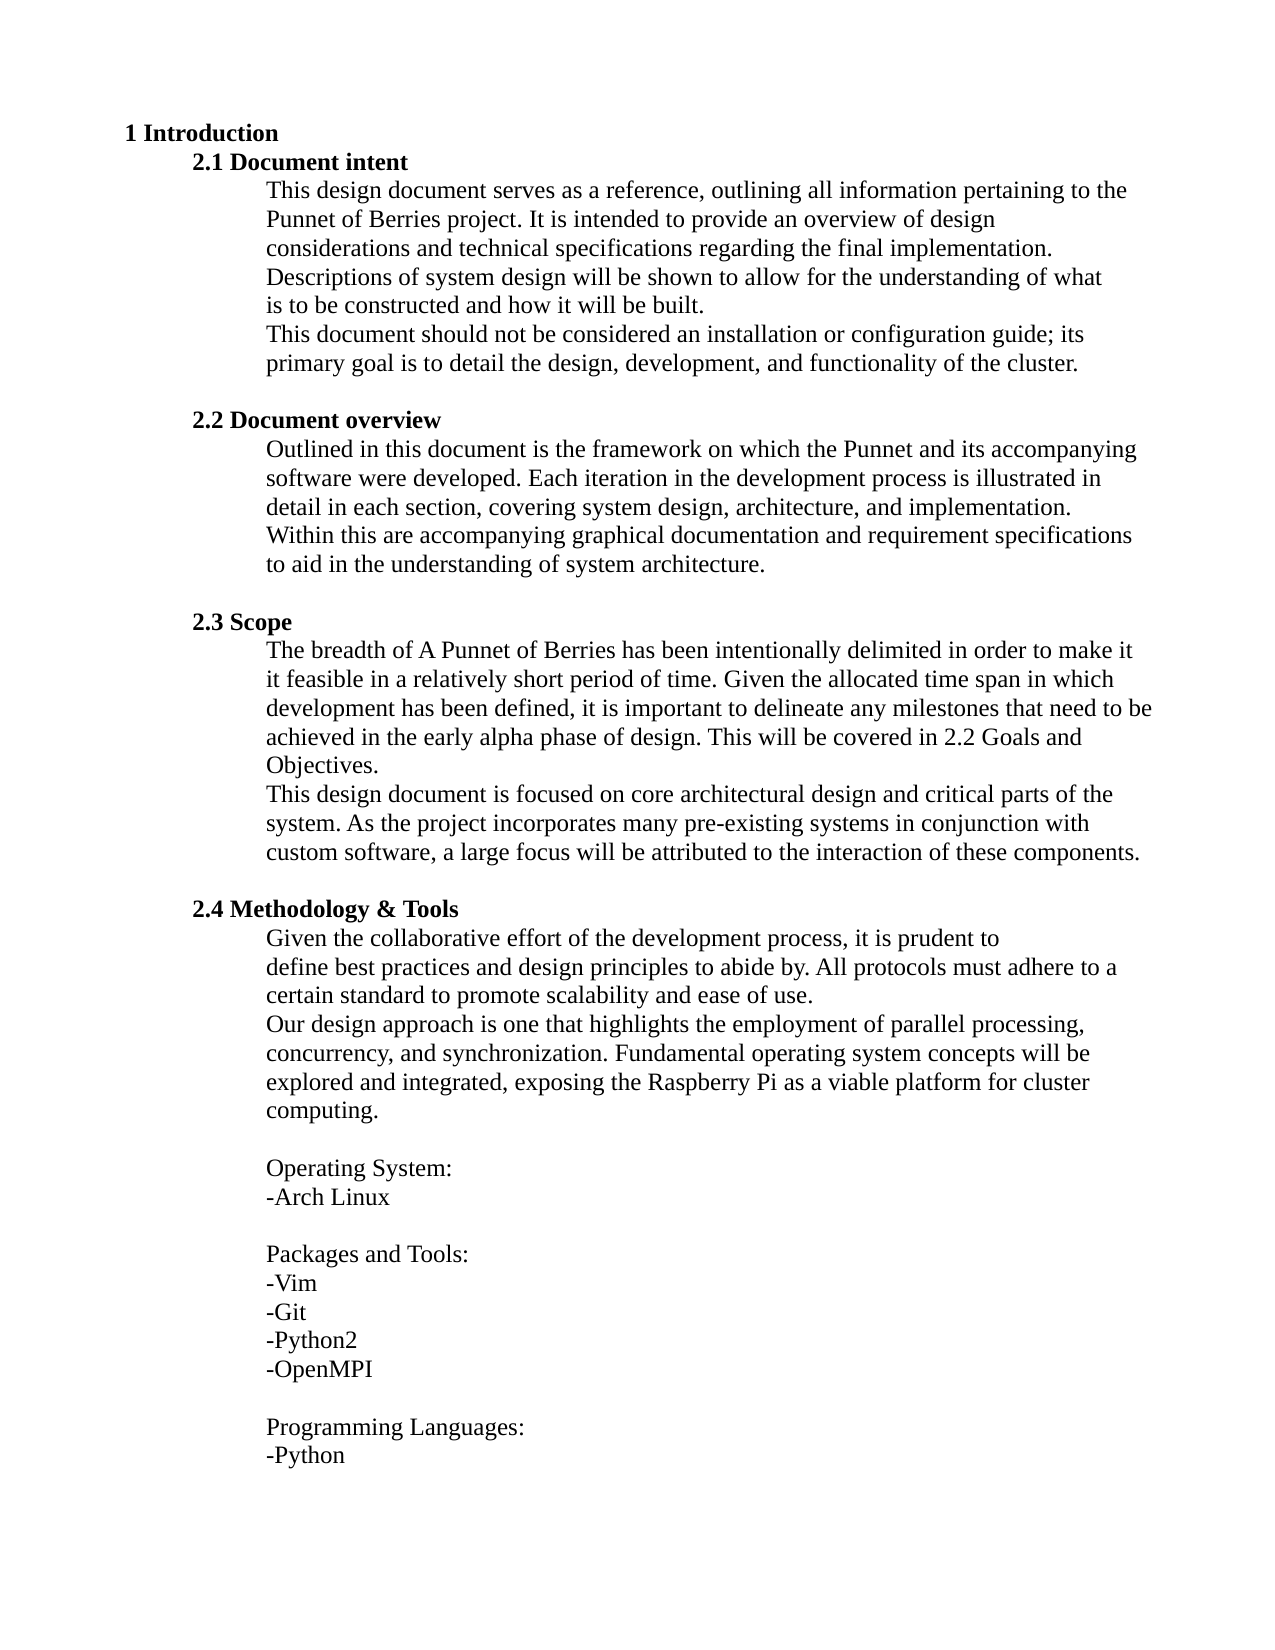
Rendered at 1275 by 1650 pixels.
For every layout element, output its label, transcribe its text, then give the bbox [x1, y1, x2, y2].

text custom software, a large focus will be attributed to the interaction of these components. [118, 837, 1157, 866]
text certain standard to promote scalability and ease of use. [118, 981, 1157, 1009]
text primary goal is to detail the design, development, and functionality of the cluster. [118, 348, 1157, 377]
text Operating System: [118, 1153, 1157, 1182]
text Descriptions of system design will be shown to allow for the understanding of what [118, 262, 1157, 291]
text it feasible in a relatively short period of time. Given the allocated time span in which [118, 664, 1157, 693]
text achieved in the early alpha phase of design. This will be covered in 2.2 Goals and Objectives. [118, 722, 1157, 779]
text development has been defined, it is important to delineate any milestones that need to be [118, 693, 1157, 722]
text Our design approach is one that highlights the employment of parallel processing, [118, 1009, 1157, 1038]
text Outlined in this document is the framework on which the Punnet and its accompanying [118, 434, 1157, 463]
text 1 Introduction [118, 118, 1157, 147]
text software were developed. Each iteration in the development process is illustrated in detail in each section, covering system design, architecture, and implementation. [118, 463, 1157, 521]
text system. As the project incorporates many pre-existing systems in conjunction with [118, 808, 1157, 837]
text is to be constructed and how it will be built. [118, 291, 1157, 319]
text define best practices and design principles to abide by. All protocols must adhere to a [118, 952, 1157, 981]
text concurrency, and synchronization. Fundamental operating system concepts will be [118, 1038, 1157, 1067]
text This document should not be considered an installation or configuration guide; its [118, 319, 1157, 348]
text Programming Languages: [118, 1412, 1157, 1441]
text to aid in the understanding of system architecture. [118, 549, 1157, 578]
text 2.2 Document overview [118, 406, 1157, 434]
text computing. [118, 1096, 1157, 1124]
text -OpenMPI [118, 1354, 1157, 1383]
text -Python2 [118, 1326, 1157, 1354]
text 2.1 Document intent [118, 147, 1157, 176]
text Punnet of Berries project. It is intended to provide an overview of design [118, 204, 1157, 233]
text -Arch Linux [118, 1182, 1157, 1211]
text 2.3 Scope [118, 607, 1157, 636]
text Given the collaborative effort of the development process, it is prudent to [118, 923, 1157, 952]
text -Git [118, 1297, 1157, 1326]
text The breadth of A Punnet of Berries has been intentionally delimited in order to make it [118, 636, 1157, 664]
text This design document is focused on core architectural design and critical parts of the [118, 779, 1157, 808]
text Packages and Tools: [118, 1239, 1157, 1268]
text 2.4 Methodology & Tools [118, 894, 1157, 923]
text Within this are accompanying graphical documentation and requirement specifications [118, 521, 1157, 549]
text This design document serves as a reference, outlining all information pertaining to the [118, 176, 1157, 204]
text explored and integrated, exposing the Raspberry Pi as a viable platform for cluster [118, 1067, 1157, 1096]
text -Python [118, 1441, 1157, 1469]
text considerations and technical specifications regarding the final implementation. [118, 233, 1157, 262]
text -Vim [118, 1268, 1157, 1297]
